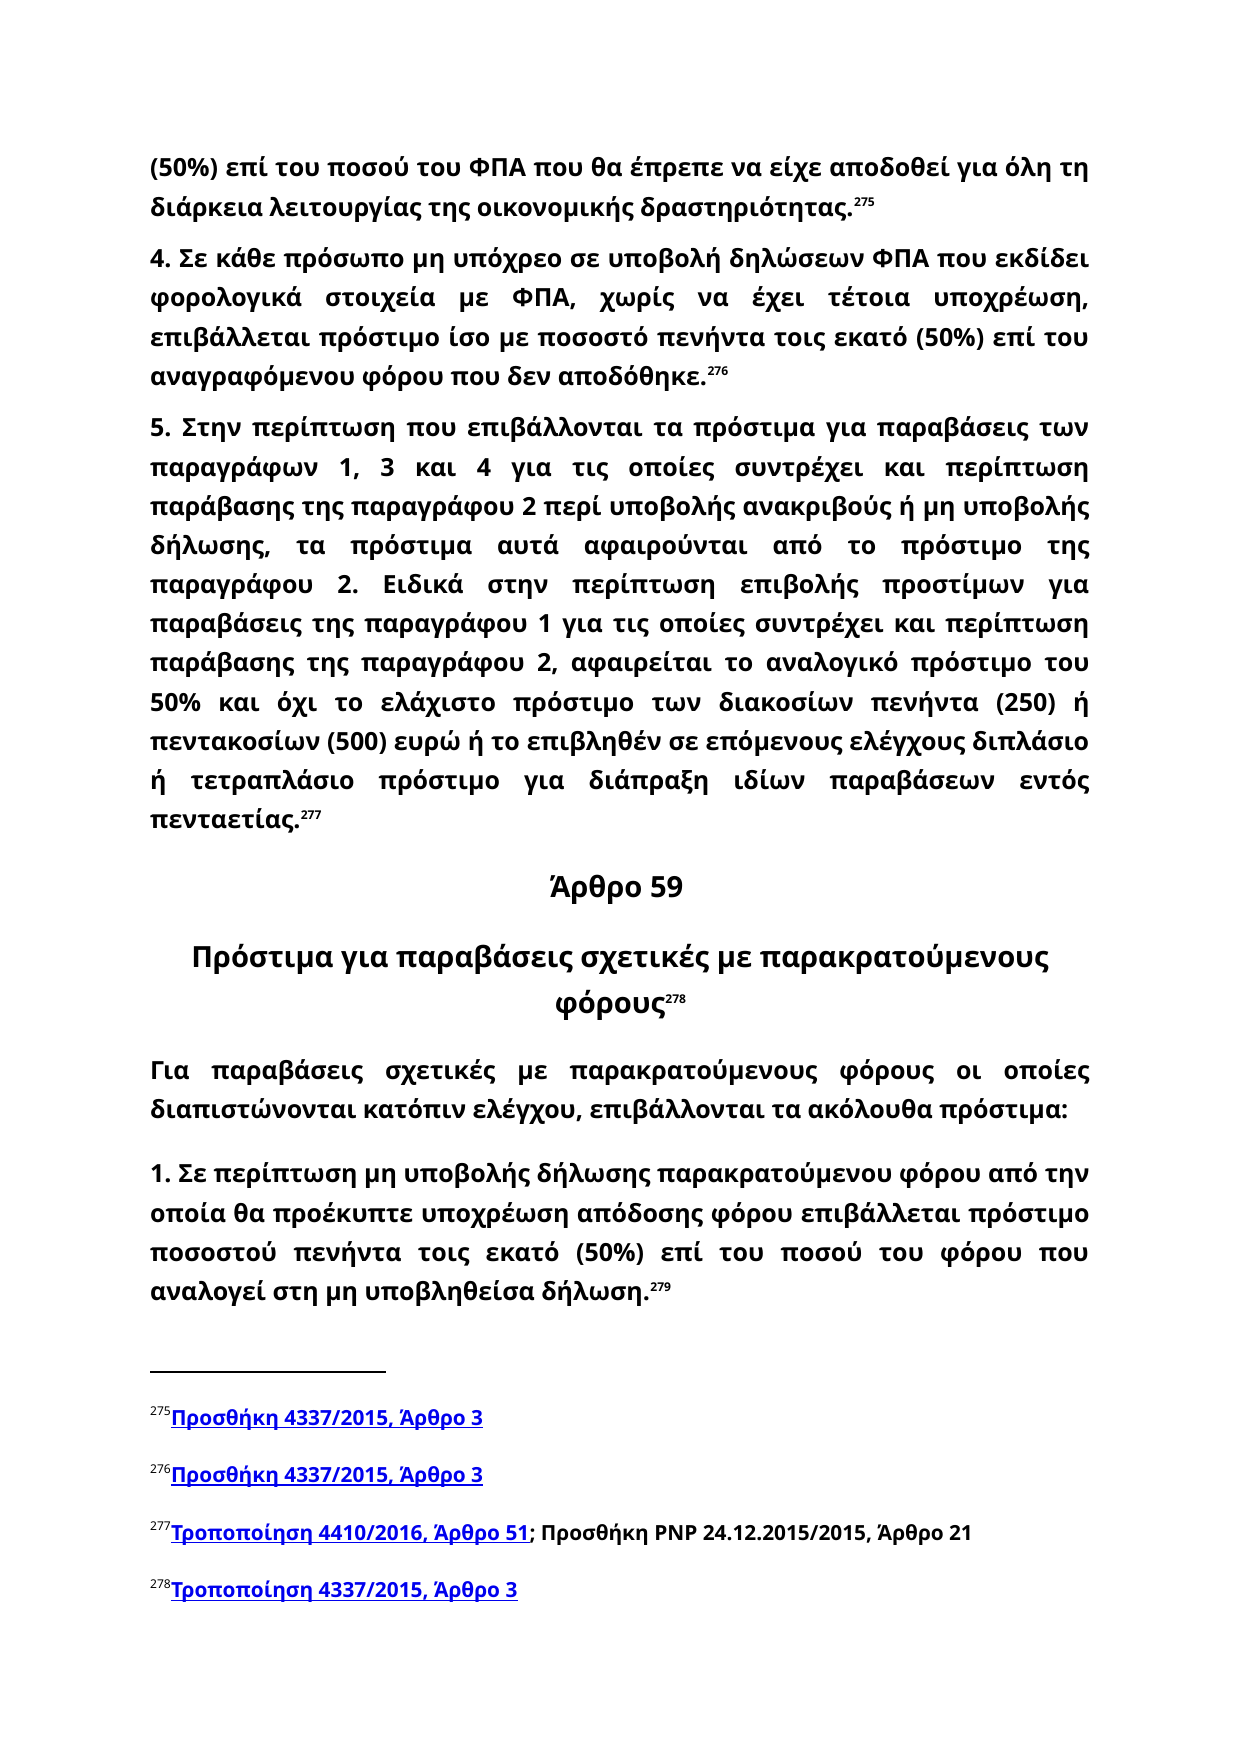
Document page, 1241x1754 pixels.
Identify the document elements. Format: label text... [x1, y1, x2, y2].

text (50%) επί του ποσού του ΦΠΑ που θα έπρεπε να είχε αποδοθεί για όλη τη διάρκεια λειτουργίας της οικονομικής δραστηριότητας. [150, 150, 1090, 223]
text 1. Σε περίπτωση μη υποβολής δήλωσης παρακρατούμενου φόρου από την οποία θα προέκυπτε υποχρέωση απόδοσης φόρου επιβάλλεται πρόστιμο ποσοστού πενήντα τοις εκατό (50%) επί του ποσού του φόρου που αναλογεί στη μη υποβληθείσα δήλωση. [150, 1156, 1090, 1308]
text Για παραβάσεις σχετικές με παρακρατούμενους φόρους οι οποίες διαπιστώνονται κατόπιν ελέγχου, επιβάλλονται τα ακόλουθα πρόστιμα: [150, 1053, 1090, 1126]
subtitle Άρθρο 59 [150, 866, 1090, 906]
subtitle Πρόστιμα για παραβάσεις σχετικές με παρακρατούμενους φόρους [150, 936, 1090, 1022]
text 5. Στην περίπτωση που επιβάλλονται τα πρόστιμα για παραβάσεις των παραγράφων 1, 3 και 4 για τις οποίες συντρέχει και περίπτωση παράβασης της παραγράφου 2 περί υποβολής ανακριβούς ή μη υποβολής δήλωσης, τα πρόστιμα αυτά αφαιρούνται από το πρόστιμο της παραγράφου 2. Ειδικά στην περίπτωση επιβολής προστίμων για παραβάσεις της παραγράφου 1 για τις οποίες συντρέχει και περίπτωση παράβασης της παραγράφου 2, αφαιρείται το αναλογικό πρόστιμο του 50% και όχι το ελάχιστο πρόστιμο των διακοσίων πενήντα (250) ή πεντακοσίων (500) ευρώ ή το επιβληθέν σε επόμενους ελέγχους διπλάσιο ή τετραπλάσιο πρόστιμο για διάπραξη ιδίων παραβάσεων εντός πενταετίας. [150, 410, 1090, 836]
text Προσθήκη 4337/2015, Άρθρο 3 [150, 1403, 1090, 1431]
text 4. Σε κάθε πρόσωπο μη υπόχρεο σε υποβολή δηλώσεων ΦΠΑ που εκδίδει φορολογικά στοιχεία με ΦΠΑ, χωρίς να έχει τέτοια υποχρέωση, επιβάλλεται πρόστιμο ίσο με ποσοστό πενήντα τοις εκατό (50%) επί του αναγραφόμενου φόρου που δεν αποδόθηκε. [150, 241, 1090, 392]
text Τροποποίηση 4337/2015, Άρθρο 3 [150, 1576, 1090, 1604]
text Προσθήκη 4337/2015, Άρθρο 3 [150, 1460, 1090, 1489]
text Τροποποίηση 4410/2016, Άρθρο 51; Προσθήκη PNP 24.12.2015/2015, Άρθρο 21 [150, 1518, 1090, 1546]
